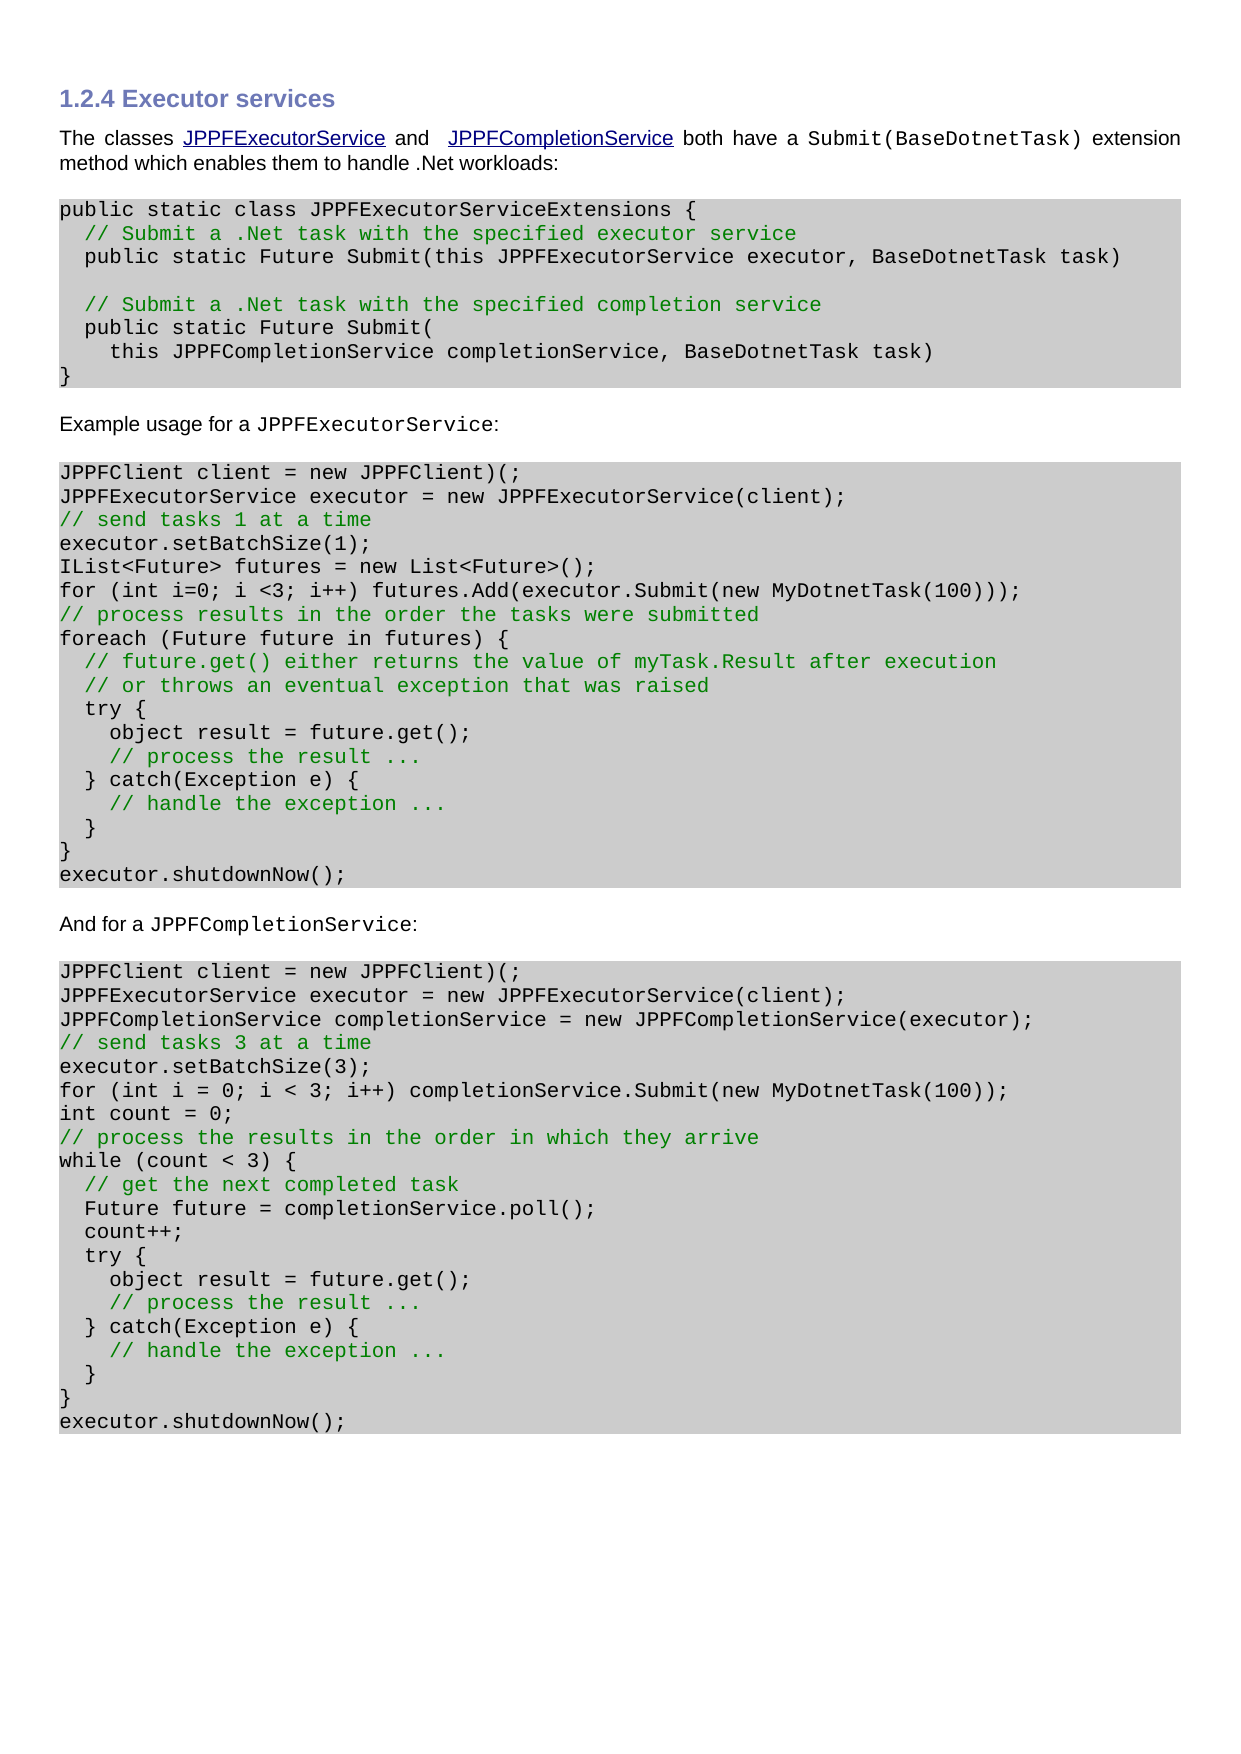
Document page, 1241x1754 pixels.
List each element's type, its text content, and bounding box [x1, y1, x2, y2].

text IList<Future> futures = new List<Future>(); [59, 557, 1181, 580]
text JPPFClient client = new JPPFClient)(; [59, 462, 1181, 486]
text public static class JPPFExecutorServiceExtensions { [59, 199, 1181, 223]
text this JPPFCompletionService completionService, BaseDotnetTask task) [59, 341, 1181, 364]
text // send tasks 1 at a time [59, 509, 1181, 533]
text executor.shutdownNow(); [59, 1411, 1181, 1434]
subtitle Executor services [59, 84, 1181, 113]
text // Submit a .Net task with the specified executor service [59, 223, 1181, 246]
text // or throws an eventual exception that was raised [59, 675, 1181, 698]
text executor.shutdownNow(); [59, 864, 1181, 888]
text // handle the exception ... [59, 793, 1181, 817]
text The classes JPPFExecutorService and JPPFCompletionService both have a Submit(BaseDotnetTask) extension method which enables them to handle .Net workloads: [59, 125, 1181, 175]
text Future future = completionService.poll(); [59, 1198, 1181, 1221]
text count++; [59, 1221, 1181, 1245]
text try { [59, 698, 1181, 722]
text // process the result ... [59, 1292, 1181, 1316]
text } [59, 1387, 1181, 1411]
text int count = 0; [59, 1103, 1181, 1127]
text executor.setBatchSize(1); [59, 533, 1181, 557]
text } [59, 364, 1181, 388]
text public static Future Submit( [59, 317, 1181, 341]
text for (int i = 0; i < 3; i++) completionService.Submit(new MyDotnetTask(100)); [59, 1079, 1181, 1103]
text // future.get() either returns the value of myTask.Result after execution [59, 651, 1181, 675]
text } [59, 817, 1181, 840]
text } [59, 1363, 1181, 1387]
text object result = future.get(); [59, 722, 1181, 746]
text try { [59, 1245, 1181, 1269]
text for (int i=0; i <3; i++) futures.Add(executor.Submit(new MyDotnetTask(100))); [59, 580, 1181, 604]
text // get the next completed task [59, 1174, 1181, 1198]
text JPPFCompletionService completionService = new JPPFCompletionService(executor); [59, 1009, 1181, 1032]
text while (count < 3) { [59, 1151, 1181, 1174]
text } catch(Exception e) { [59, 1316, 1181, 1340]
text executor.setBatchSize(3); [59, 1056, 1181, 1079]
text JPPFClient client = new JPPFClient)(; [59, 961, 1181, 985]
text Example usage for a JPPFExecutorService: [59, 412, 1181, 438]
text } catch(Exception e) { [59, 769, 1181, 793]
text object result = future.get(); [59, 1269, 1181, 1292]
text // handle the exception ... [59, 1340, 1181, 1363]
text JPPFExecutorService executor = new JPPFExecutorService(client); [59, 486, 1181, 509]
text public static Future Submit(this JPPFExecutorService executor, BaseDotnetTask task) [59, 246, 1181, 270]
text } [59, 840, 1181, 864]
text // process the results in the order in which they arrive [59, 1127, 1181, 1151]
text // Submit a .Net task with the specified completion service [59, 294, 1181, 317]
text // send tasks 3 at a time [59, 1032, 1181, 1056]
text foreach (Future future in futures) { [59, 627, 1181, 651]
text And for a JPPFCompletionService: [59, 912, 1181, 937]
text JPPFExecutorService executor = new JPPFExecutorService(client); [59, 985, 1181, 1009]
text // process results in the order the tasks were submitted [59, 604, 1181, 627]
text // process the result ... [59, 746, 1181, 769]
